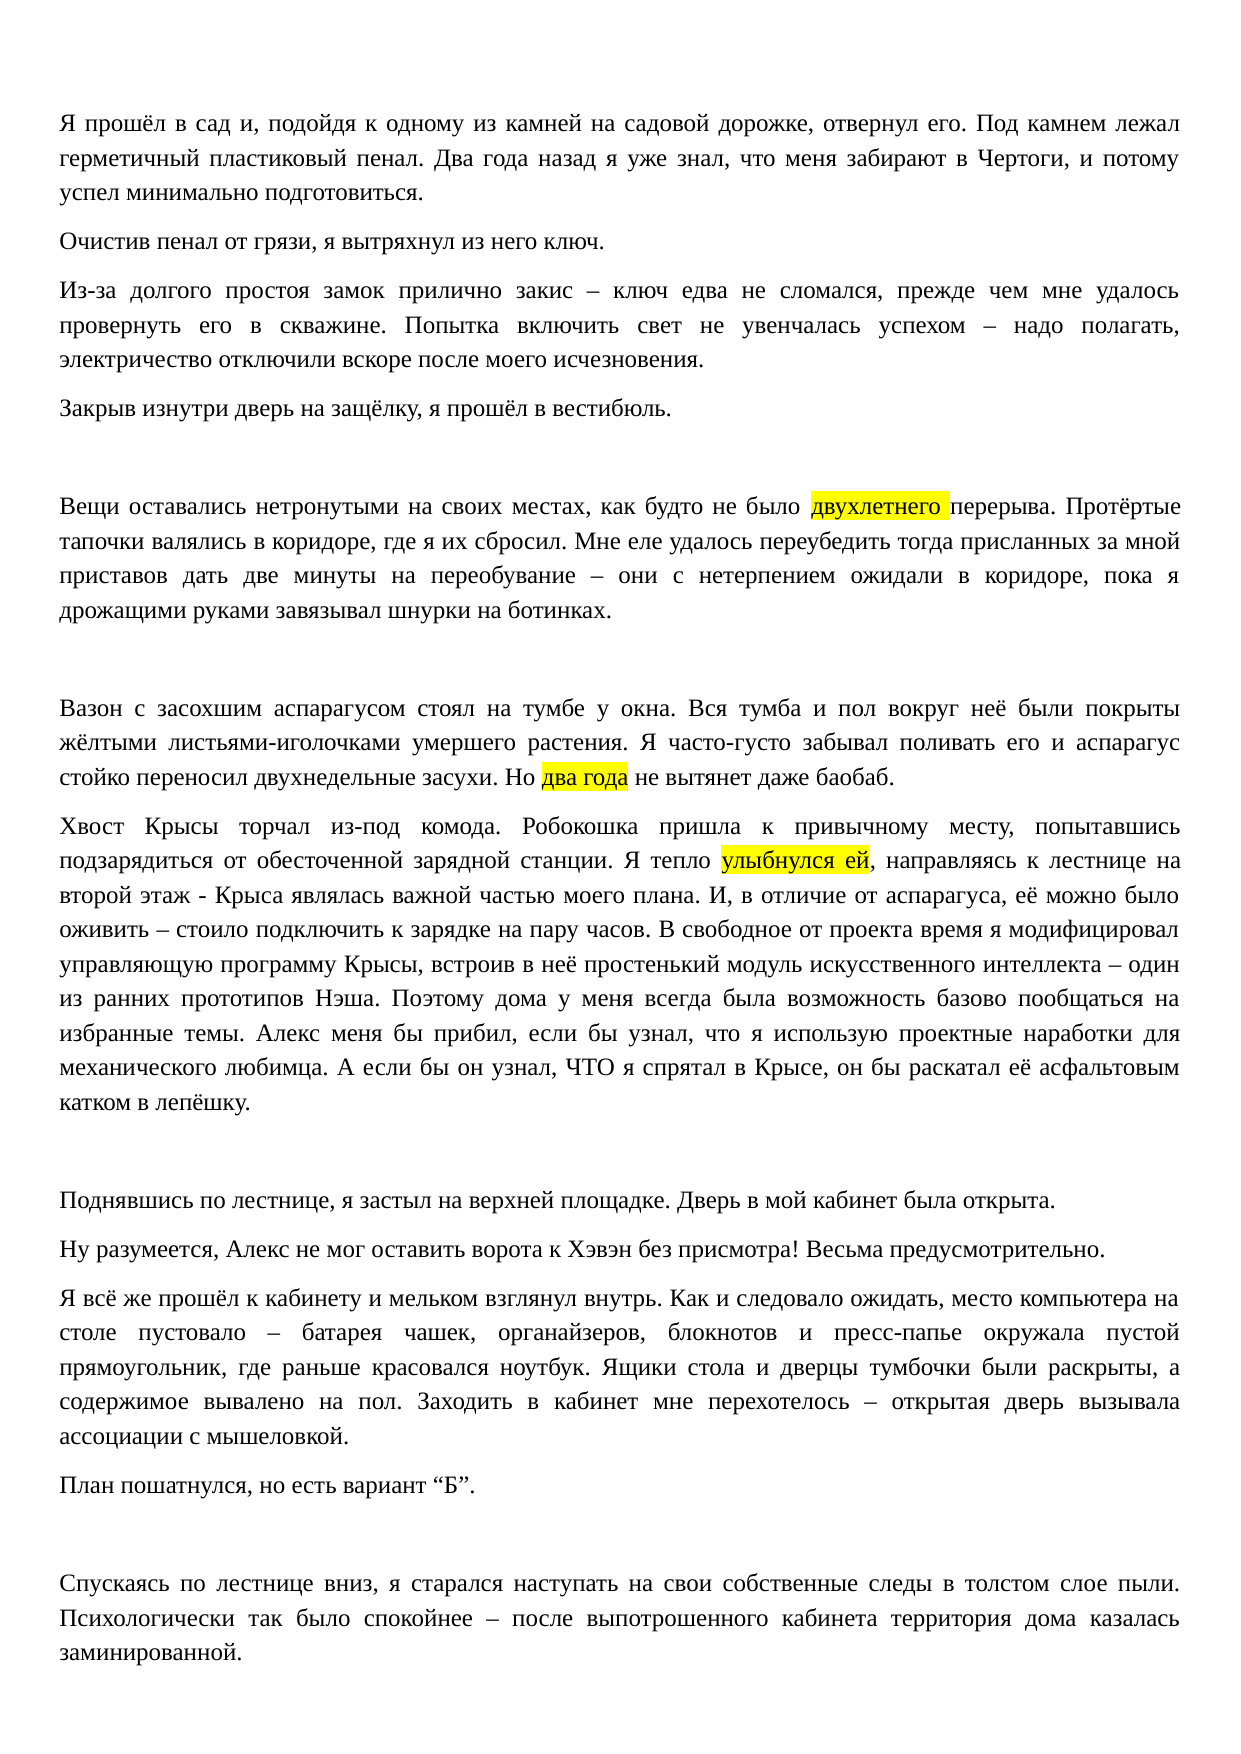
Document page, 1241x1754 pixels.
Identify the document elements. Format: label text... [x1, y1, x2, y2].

text Вещи оставались нетронутыми на своих местах, как будто не было двухлетнего перерыва. Протёртые тапочки валялись в коридоре, где я их сбросил. Мне еле удалось переубедить тогда присланных за мной приставов дать две минуты на переобувание – они с нетерпением ожидали в коридоре, пока я дрожащими руками завязывал шнурки на ботинках. [59, 491, 1181, 623]
text Я прошёл в сад и, подойдя к одному из камней на садовой дорожке, отвернул его. Под камнем лежал герметичный пластиковый пенал. Два года назад я уже знал, что меня забирают в Чертоги, и потому успел минимально подготовиться. [59, 108, 1181, 206]
text Вазон с засохшим аспарагусом стоял на тумбе у окна. Вся тумба и пол вокруг неё были покрыты жёлтыми листьями-иголочками умершего растения. Я часто-густо забывал поливать его и аспарагус стойко переносил двухнедельные засухи. Но два года не вытянет даже баобаб. [59, 693, 1181, 791]
text Закрыв изнутри дверь на защёлку, я прошёл в вестибюль. [59, 393, 1181, 422]
text Хвост Крысы торчал из-под комода. Робокошка пришла к привычному месту, попытавшись подзарядиться от обесточенной зарядной станции. Я тепло улыбнулся ей, направляясь к лестнице на второй этаж - Крыса являлась важной частью моего плана. И, в отличие от аспарагуса, её можно было оживить – стоило подключить к зарядке на пару часов. В свободное от проекта время я модифицировал управляющую программу Крысы, встроив в неё простенький модуль искусственного интеллекта – один из ранних прототипов Нэша. Поэтому дома у меня всегда была возможность базово пообщаться на избранные темы. Алекс меня бы прибил, если бы узнал, что я использую проектные наработки для механического любимца. А если бы он узнал, ЧТО я спрятал в Крысе, он бы раскатал её асфальтовым катком в лепёшку. [59, 811, 1181, 1116]
text Из-за долгого простоя замок прилично закис – ключ едва не сломался, прежде чем мне удалось провернуть его в скважине. Попытка включить свет не увенчалась успехом – надо полагать, электричество отключили вскоре после моего исчезновения. [59, 275, 1181, 373]
text Ну разумеется, Алекс не мог оставить ворота к Хэвэн без присмотра! Весьма предусмотрительно. [59, 1234, 1181, 1263]
text Я всё же прошёл к кабинету и мельком взглянул внутрь. Как и следовало ожидать, место компьютера на столе пустовало – батарея чашек, органайзеров, блокнотов и пресс-папье окружала пустой прямоугольник, где раньше красовался ноутбук. Ящики стола и дверцы тумбочки были раскрыты, а содержимое вывалено на пол. Заходить в кабинет мне перехотелось – открытая дверь вызывала ассоциации с мышеловкой. [59, 1283, 1181, 1450]
text План пошатнулся, но есть вариант “Б”. [59, 1470, 1181, 1499]
text Поднявшись по лестнице, я застыл на верхней площадке. Дверь в мой кабинет была открыта. [59, 1185, 1181, 1214]
text Спускаясь по лестнице вниз, я старался наступать на свои собственные следы в толстом слое пыли. Психологически так было спокойнее – после выпотрошенного кабинета территория дома казалась заминированной. [59, 1568, 1181, 1666]
text Очистив пенал от грязи, я вытряхнул из него ключ. [59, 226, 1181, 255]
